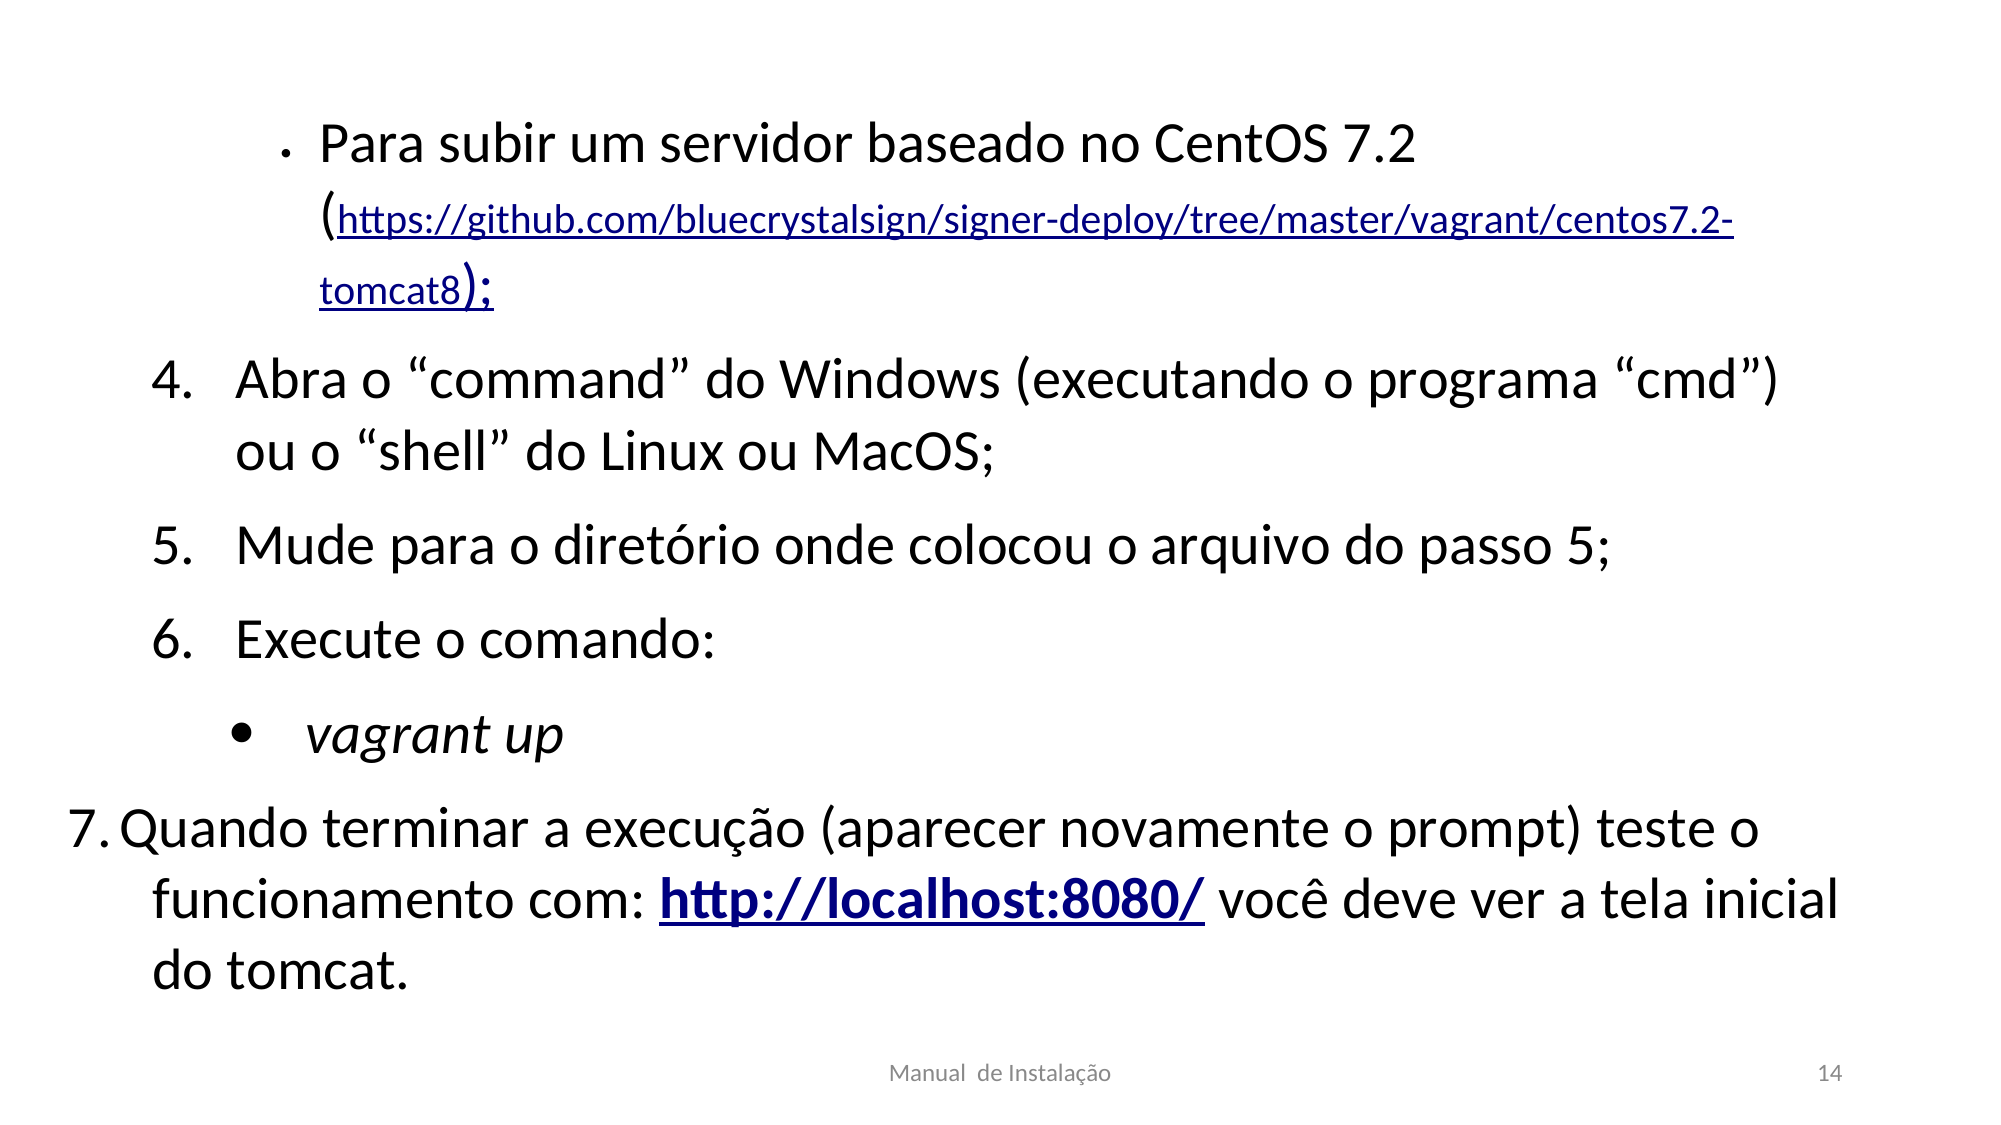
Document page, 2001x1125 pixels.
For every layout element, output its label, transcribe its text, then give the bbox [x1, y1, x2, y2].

list Execute o comando: [151, 602, 1842, 673]
list vagrant up [232, 696, 1842, 768]
list Quando terminar a execução (aparecer novamente o prompt) teste o funcionamento com: http://localhost:8080/ você deve ver a tela inicial do tomcat. [67, 791, 1842, 1004]
list Para subir um servidor baseado no CentOS 7.2 (https://github.com/bluecrystalsign/signer-deploy/tree/master/vagrant/centos7.2-tomcat8); [282, 106, 1842, 319]
list Mude para o diretório onde colocou o arquivo do passo 5; [151, 508, 1842, 579]
list Abra o “command” do Windows (executando o programa “cmd”) ou o “shell” do Linux ou MacOS; [151, 342, 1842, 485]
